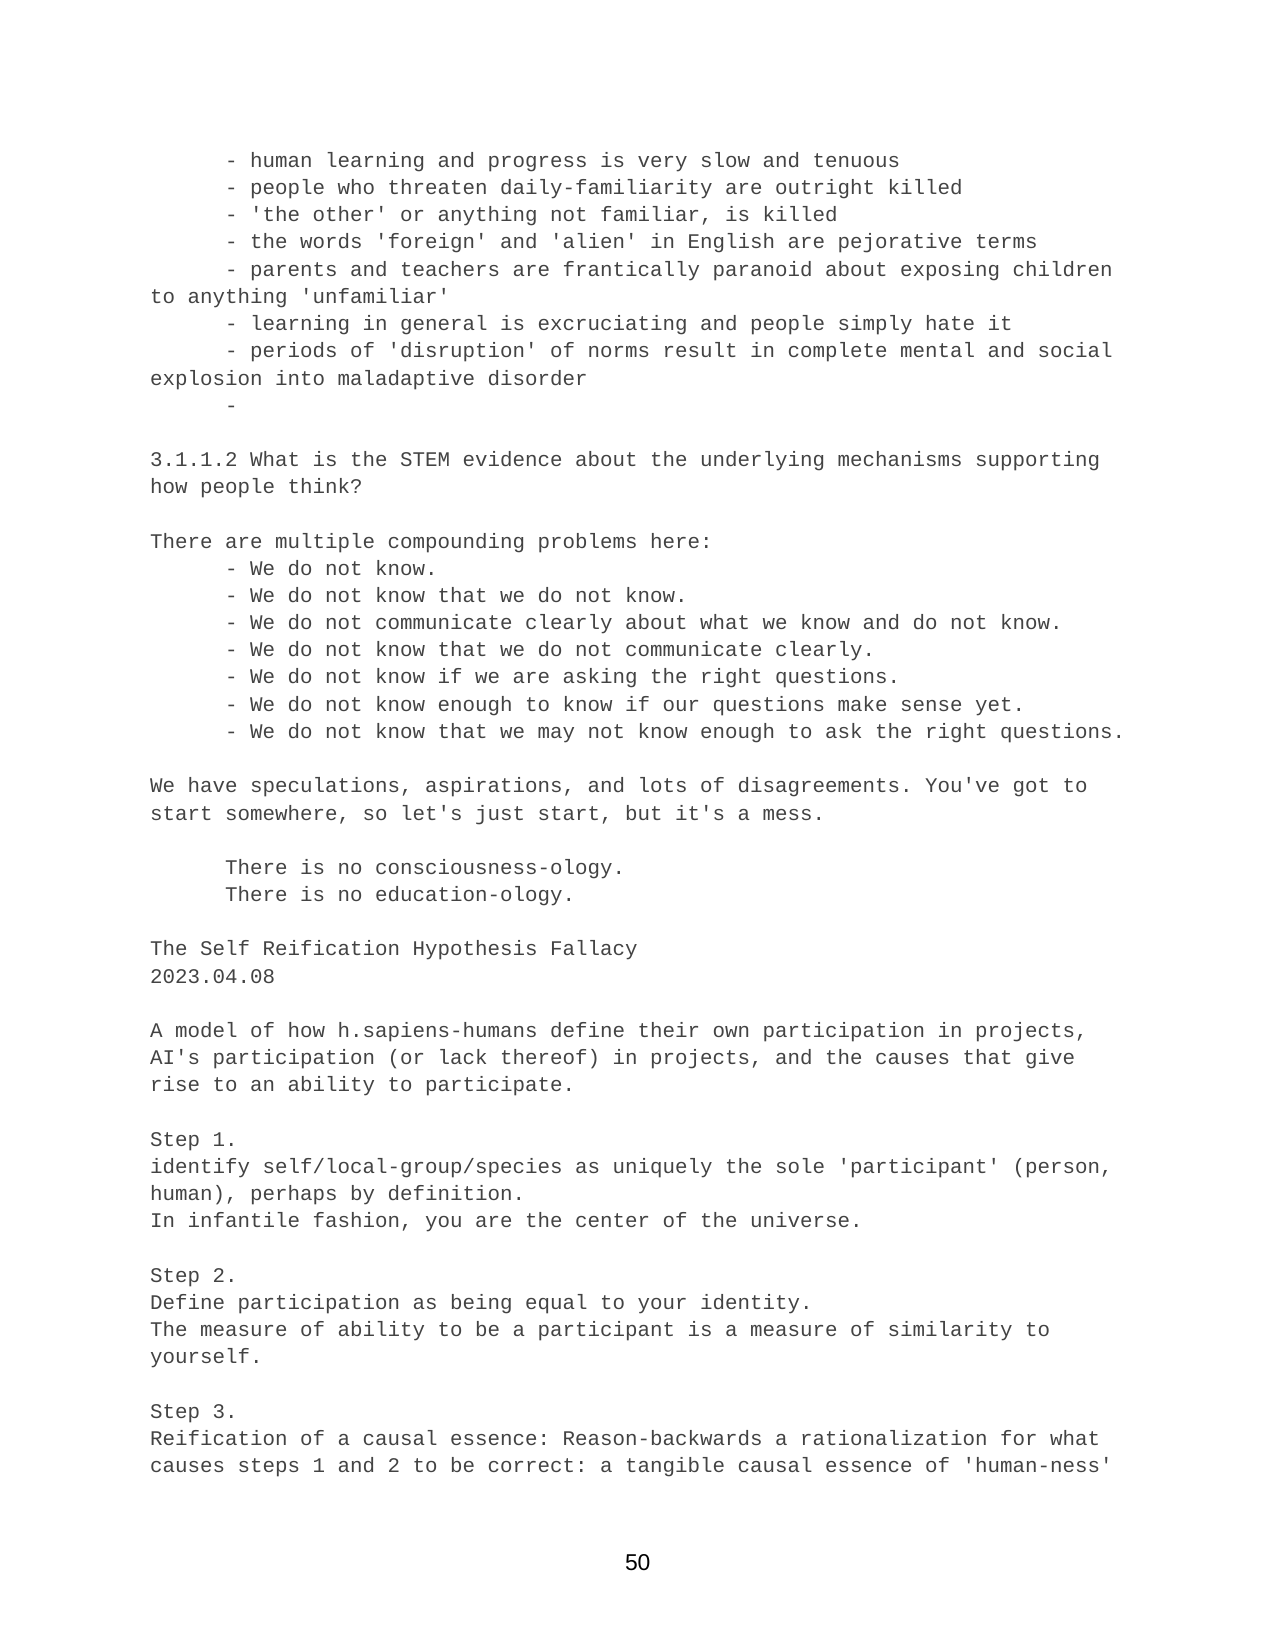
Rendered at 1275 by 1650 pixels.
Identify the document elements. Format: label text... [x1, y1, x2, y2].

text - We do not know that we may not know enough to ask the right questions. [150, 721, 1125, 744]
text 3.1.1.2 What is the STEM evidence about the underlying mechanisms supporting how people think? [150, 449, 1125, 500]
text There is no consciousness-ology. [150, 857, 1125, 881]
text - periods of 'disruption' of norms result in complete mental and social explosion into maladaptive disorder [150, 340, 1125, 391]
text Step 3. [150, 1401, 1125, 1424]
text - We do not know if we are asking the right questions. [150, 667, 1125, 690]
text There is no education-ology. [150, 884, 1125, 908]
text - the words 'foreign' and 'alien' in English are pejorative terms [150, 232, 1125, 255]
text - We do not communicate clearly about what we know and do not know. [150, 612, 1125, 636]
text - [150, 395, 1125, 418]
text Step 1. [150, 1129, 1125, 1152]
text The measure of ability to be a participant is a measure of similarity to yourself. [150, 1319, 1125, 1370]
text - 'the other' or anything not familiar, is killed [150, 204, 1125, 228]
text In infantile fashion, you are the center of the universe. [150, 1210, 1125, 1234]
text The Self Reification Hypothesis Fallacy [150, 938, 1125, 962]
text Step 2. [150, 1265, 1125, 1288]
text - human learning and progress is very slow and tenuous [150, 150, 1125, 174]
text - We do not know enough to know if our questions make sense yet. [150, 694, 1125, 717]
text There are multiple compounding problems here: [150, 531, 1125, 554]
text Reification of a causal essence: Reason-backwards a rationalization for what causes steps 1 and 2 to be correct: a tangible causal essence of 'human-ness' [150, 1428, 1125, 1479]
text 2023.04.08 [150, 966, 1125, 989]
text - learning in general is excruciating and people simply hate it [150, 313, 1125, 337]
text We have speculations, aspirations, and lots of disagreements. You've got to start somewhere, so let's just start, but it's a mess. [150, 775, 1125, 826]
text - people who threaten daily-familiarity are outright killed [150, 177, 1125, 201]
text Define participation as being equal to your identity. [150, 1292, 1125, 1316]
text - We do not know that we do not know. [150, 585, 1125, 609]
text identify self/local-group/species as uniquely the sole 'participant' (person, human), perhaps by definition. [150, 1156, 1125, 1207]
text A model of how h.sapiens-humans define their own participation in projects, AI's participation (or lack thereof) in projects, and the causes that give rise to an ability to participate. [150, 1020, 1125, 1098]
text - parents and teachers are frantically paranoid about exposing children to anything 'unfamiliar' [150, 259, 1125, 309]
text - We do not know. [150, 558, 1125, 581]
text - We do not know that we do not communicate clearly. [150, 639, 1125, 663]
